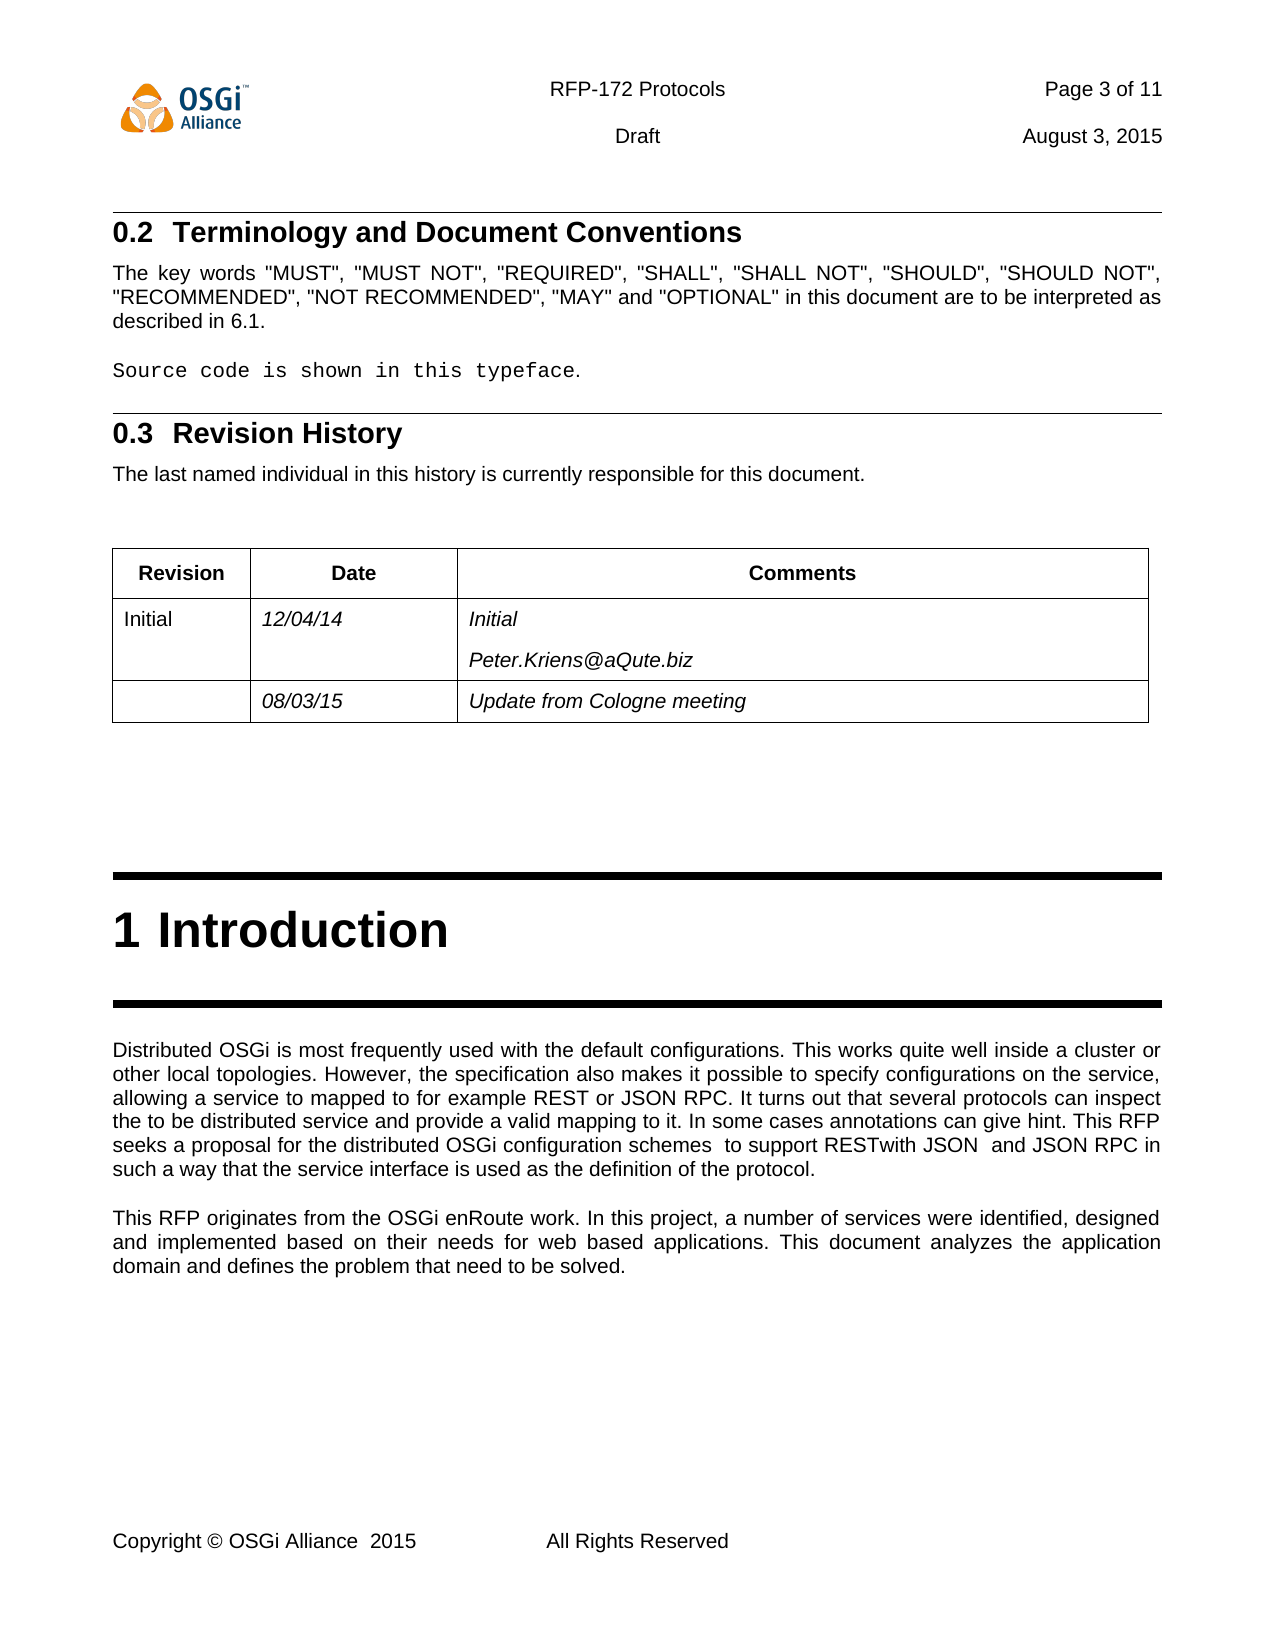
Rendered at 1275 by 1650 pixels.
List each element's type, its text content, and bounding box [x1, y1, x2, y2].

table_header Date [251, 549, 457, 598]
table_cell 04-12-14 [251, 599, 457, 680]
text This RFP originates from the OSGi enRoute work. In this project, a number of services were identified, designed and implemented based on their needs for web based applications. This document analyzes the application domain and defines the problem that need to be solved. [112, 1206, 1162, 1278]
text Source code is shown in this typeface. [112, 358, 1162, 384]
subtitle Introduction [112, 873, 1162, 1008]
table_header Comments [458, 549, 1148, 598]
table_cell Initial [113, 599, 250, 680]
text Distributed OSGi is most frequently used with the default configurations. This works quite well inside a cluster or other local topologies. However, the specification also makes it possible to specify configurations on the service, allowing a service to mapped to for example REST or JSON RPC. It turns out that several protocols can inspect the to be distributed service and provide a valid mapping to it. In some cases annotations can give hint. This RFP seeks a proposal for the distributed OSGi configuration schemes to support RESTwith JSON and JSON RPC in such a way that the service interface is used as the definition of the protocol. [112, 1037, 1162, 1181]
text The key words "MUST", "MUST NOT", "REQUIRED", "SHALL", "SHALL NOT", "SHOULD", "SHOULD NOT", "RECOMMENDED", "NOT RECOMMENDED", "MAY" and "OPTIONAL" in this document are to be interpreted as described in 1. [112, 261, 1162, 333]
picture [113, 76, 257, 140]
subtitle Terminology and Document Conventions [112, 213, 1162, 249]
table_header Revision [113, 549, 250, 598]
table_cell 03-08-15 [251, 681, 457, 722]
table_cell [113, 681, 250, 722]
table_cell Update from Cologne meeting [458, 681, 1148, 722]
subtitle Revision History [112, 414, 1162, 450]
table_cell Initial Peter.Kriens@aQute.biz [458, 599, 1148, 680]
text The last named individual in this history is currently responsible for this document. [112, 462, 1162, 486]
